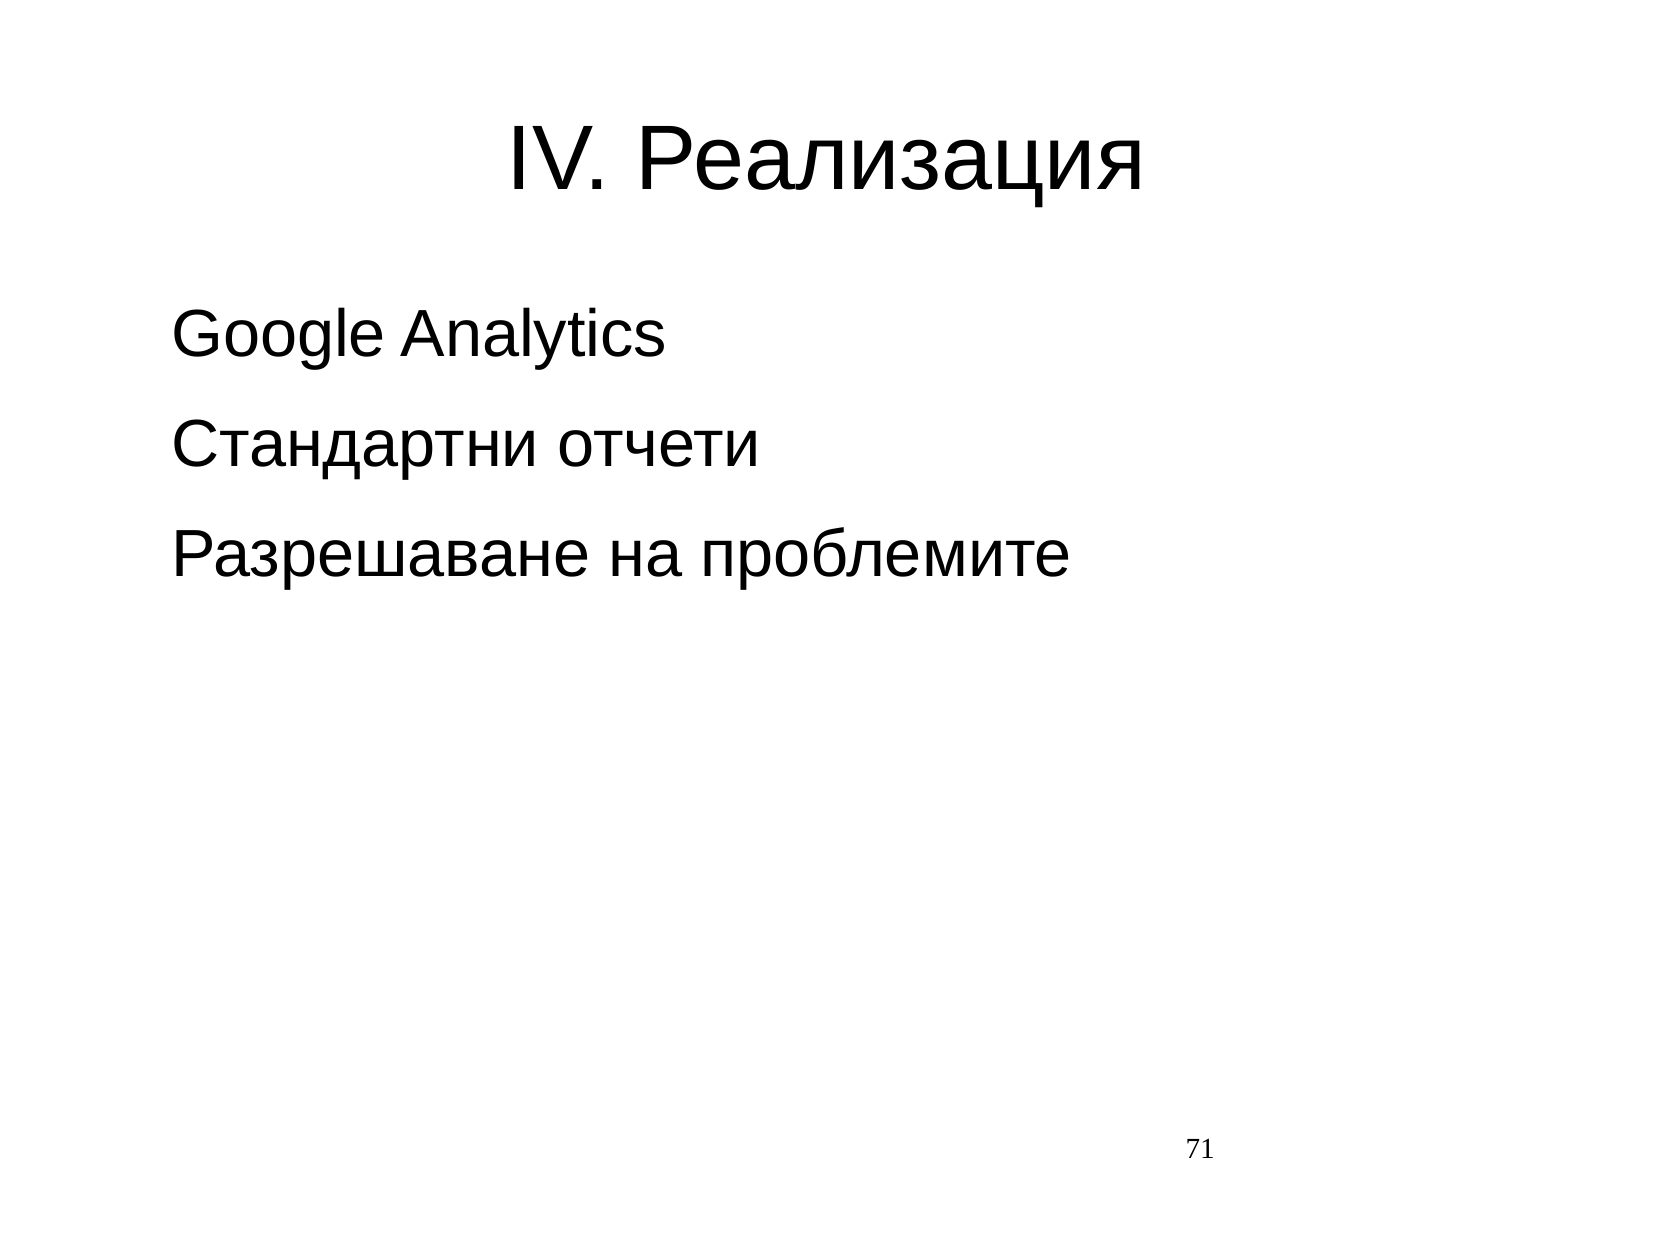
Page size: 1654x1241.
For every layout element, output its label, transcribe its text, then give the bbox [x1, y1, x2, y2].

list Google Analytics Стандартни отчети Разрешаване на проблемите [82, 290, 1571, 1109]
title IV. Реализация [82, 49, 1571, 257]
text_box [1185, 1129, 1571, 1216]
